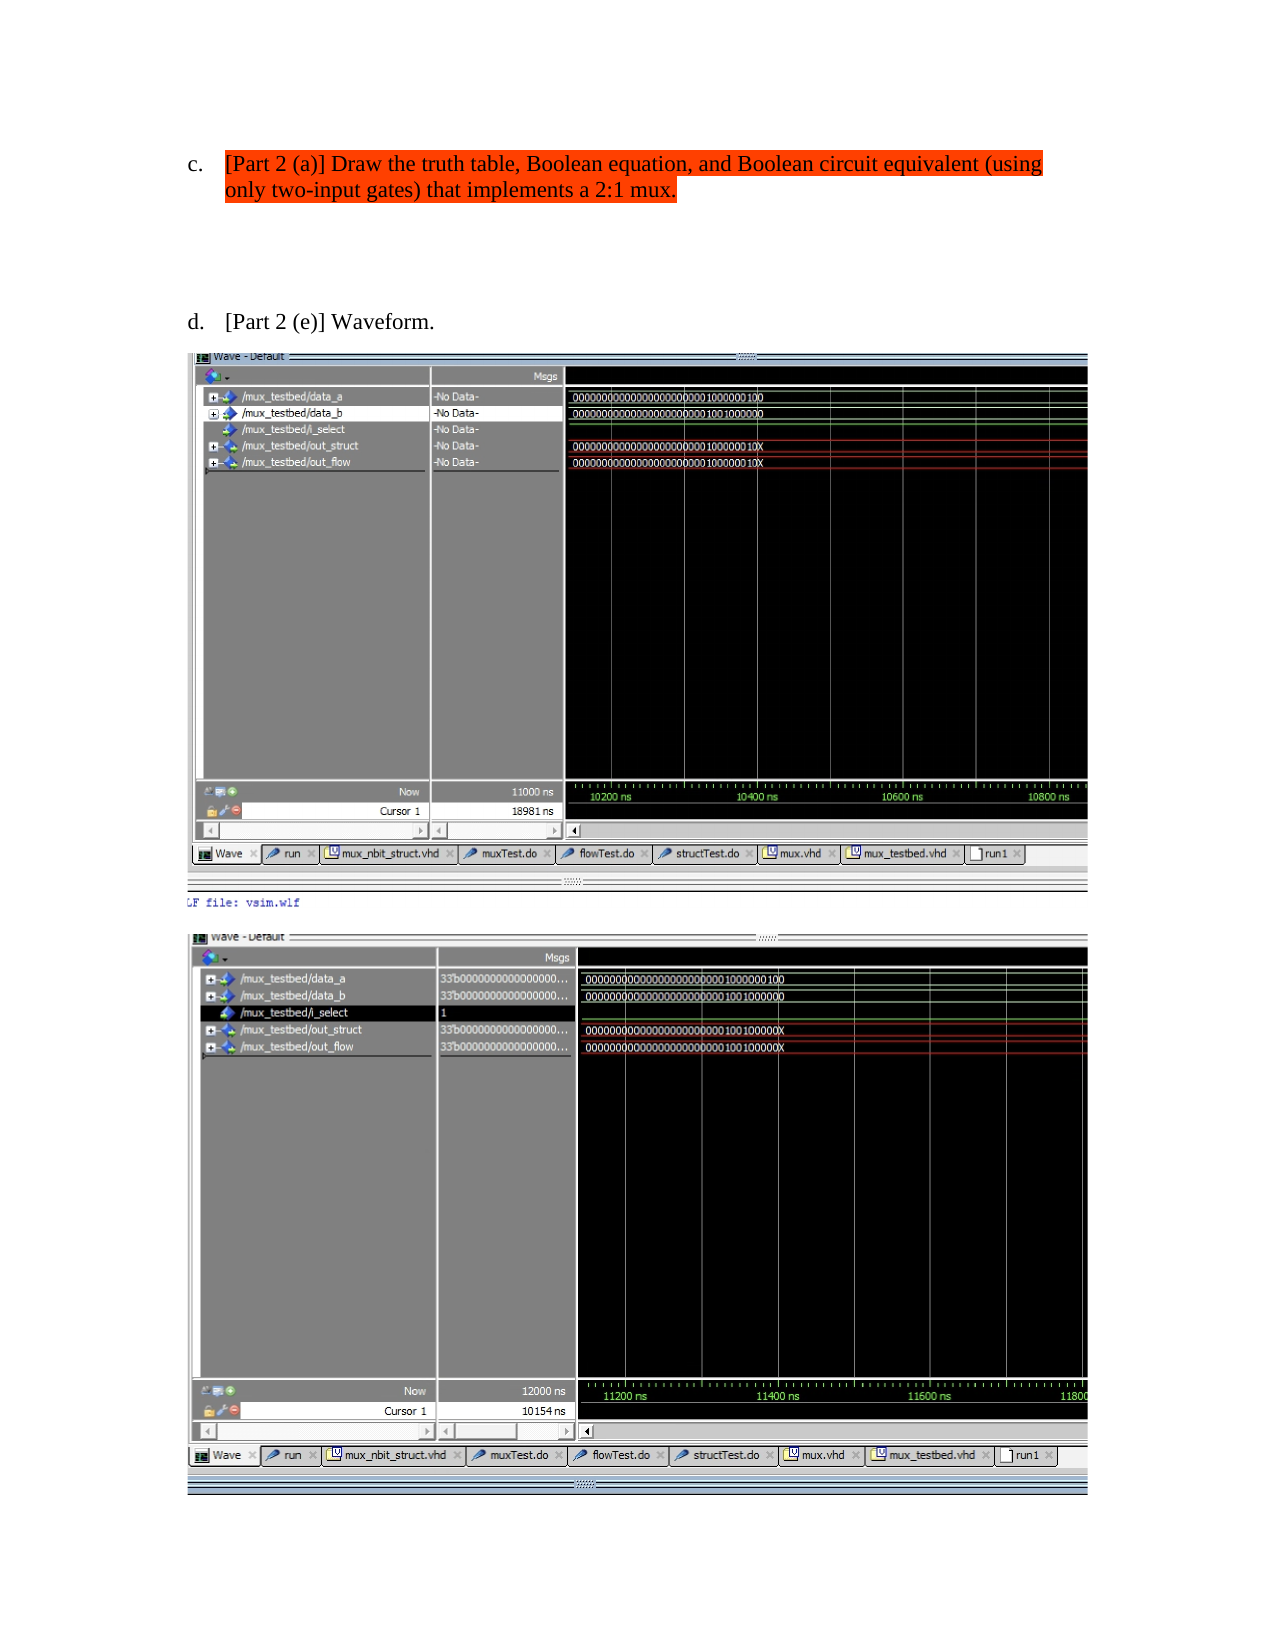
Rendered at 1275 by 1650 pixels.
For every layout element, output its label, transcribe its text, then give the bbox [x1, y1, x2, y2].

picture [187, 934, 1088, 1498]
picture [187, 353, 1088, 908]
list [Part 2 (e)] Waveform. [187, 308, 1087, 334]
list [Part 2 (a)] Draw the truth table, Boolean equation, and Boolean circuit equivalent (using only two-input gates) that implements a 2:1 mux. [187, 150, 1087, 203]
